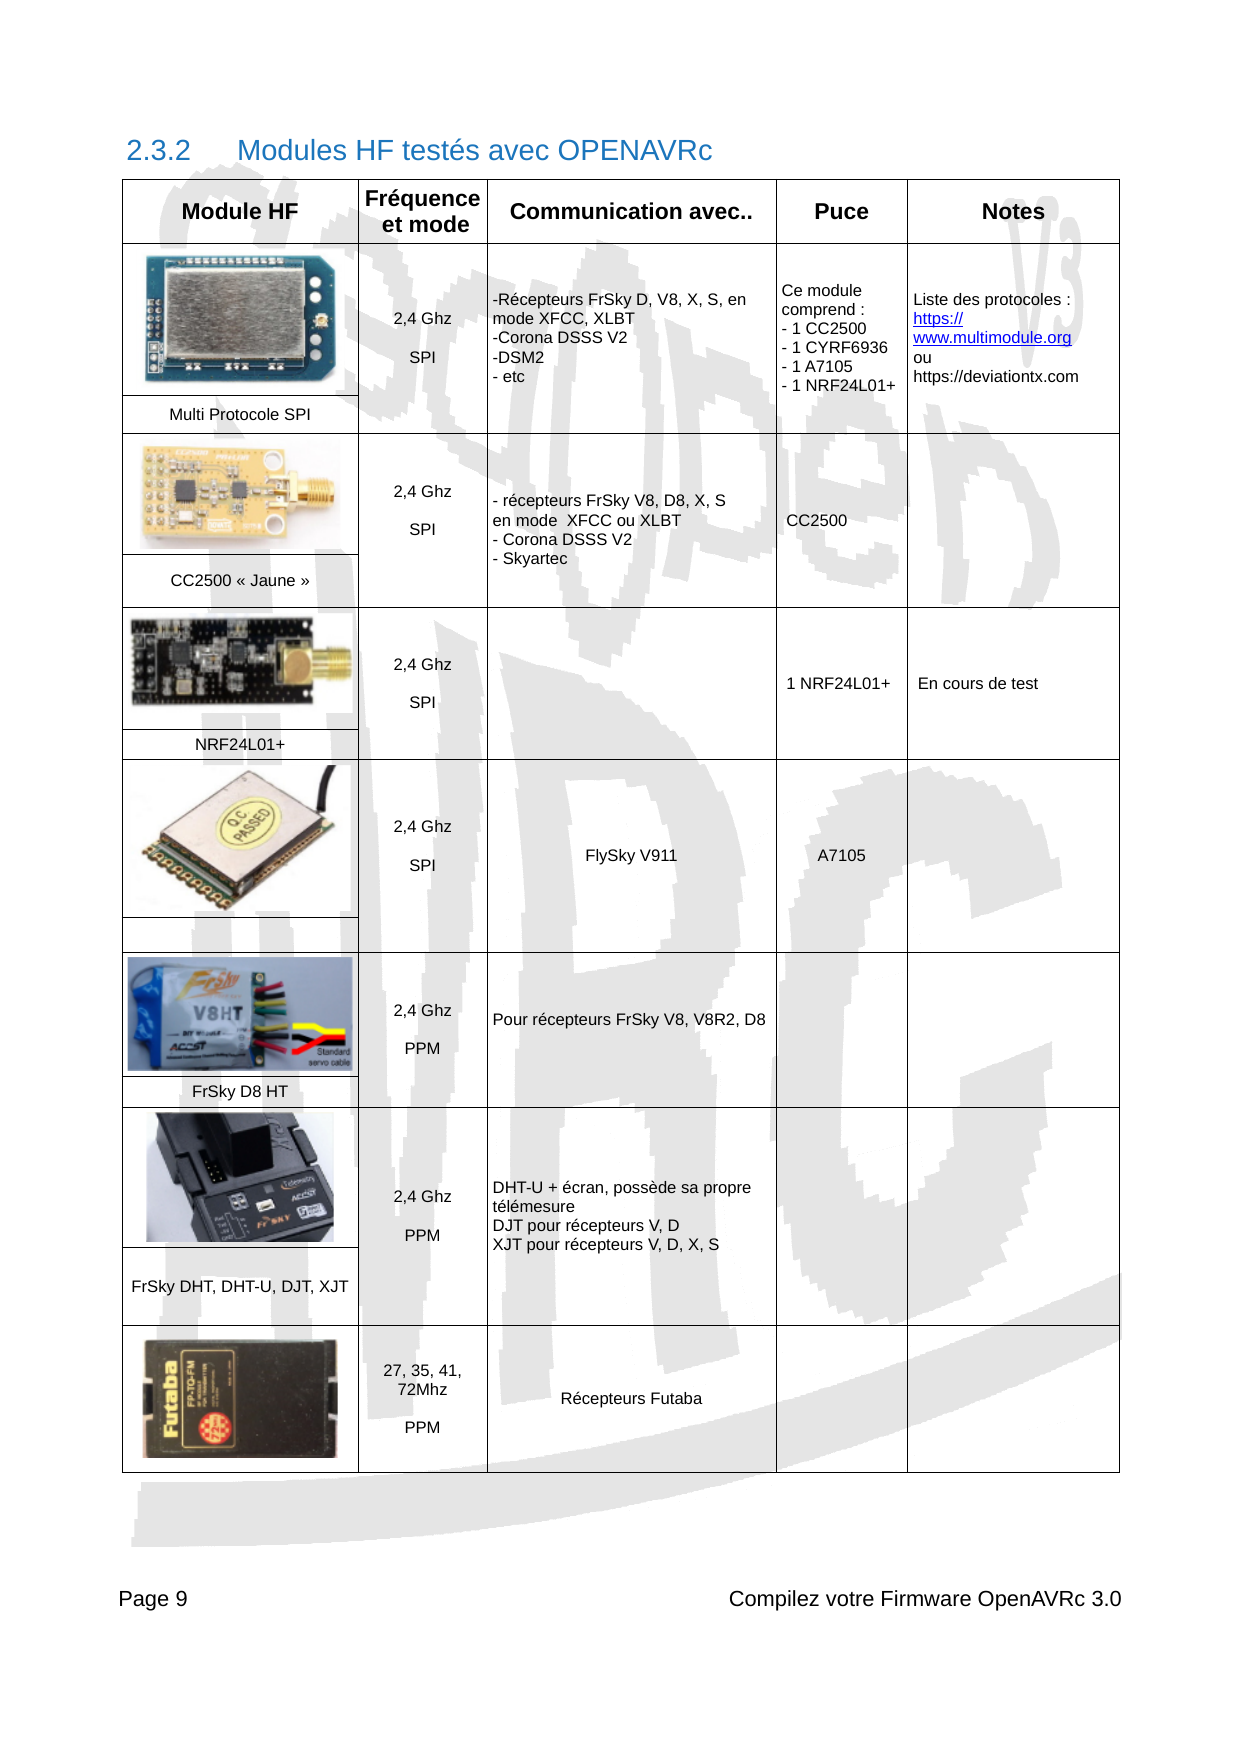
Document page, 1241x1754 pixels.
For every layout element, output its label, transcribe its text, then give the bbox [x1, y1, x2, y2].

picture [146, 1112, 334, 1242]
table_header Puce [777, 180, 907, 243]
table_cell [908, 1326, 1119, 1472]
table_cell 27, 35, 41, 72Mhz PPM [359, 1326, 487, 1472]
table_cell Liste des protocoles : https://www.multimodule.org ou https://deviationtx.com [908, 244, 1119, 433]
table_header Communication avec.. [488, 180, 776, 243]
table_cell NRF24L01+ [123, 730, 358, 759]
table_cell [908, 1108, 1119, 1325]
picture [127, 613, 353, 713]
subtitle Modules HF testés avec OPENAVRc [118, 133, 1122, 166]
table_cell FlySky V911 [488, 760, 776, 952]
table_cell [123, 244, 358, 395]
table_cell [123, 953, 358, 1076]
table_cell [777, 1326, 907, 1472]
table_header Fréquence et mode [359, 180, 487, 243]
table_cell A7105 [777, 760, 907, 952]
table_cell [488, 608, 776, 759]
table_cell [123, 608, 358, 728]
table_cell 2,4 Ghz SPI [359, 760, 487, 952]
picture [129, 765, 351, 911]
table_header Module HF [123, 180, 358, 243]
table_cell [908, 760, 1119, 952]
table_cell Ce module comprend : - 1 CC2500 - 1 CYRF6936 - 1 A7105 - 1 NRF24L01+ [777, 244, 907, 433]
table_cell Pour récepteurs FrSky V8, V8R2, D8 [488, 953, 776, 1107]
table_cell [123, 918, 358, 952]
table_cell 2,4 Ghz SPI [359, 244, 487, 433]
table_cell [908, 953, 1119, 1107]
table_cell 2,4 Ghz PPM [359, 953, 487, 1107]
table_cell Récepteurs Futaba [488, 1326, 776, 1472]
picture [139, 438, 341, 549]
table_cell [777, 1108, 907, 1325]
table_cell [123, 1326, 358, 1472]
table_cell [777, 953, 907, 1107]
table_cell [123, 434, 358, 554]
table_cell Multi Protocole SPI [123, 396, 358, 433]
table_header Notes [908, 180, 1119, 243]
picture [142, 1339, 338, 1458]
table_cell 2,4 Ghz SPI [359, 608, 487, 759]
table_cell FrSky DHT, DHT-U, DJT, XJT [123, 1248, 358, 1325]
picture [135, 248, 345, 390]
table_cell En cours de test [908, 608, 1119, 759]
table_cell CC2500 [777, 434, 907, 607]
table_cell 2,4 Ghz SPI [359, 434, 487, 607]
table_cell 2,4 Ghz PPM [359, 1108, 487, 1325]
table_cell 1 NRF24L01+ [777, 608, 907, 759]
table_cell [123, 1108, 358, 1247]
table_cell [908, 434, 1119, 607]
table_cell - récepteurs FrSky V8, D8, X, S en mode XFCC ou XLBT - Corona DSSS V2 - Skyartec [488, 434, 776, 607]
table_cell CC2500 « Jaune » [123, 555, 358, 607]
table_cell [123, 760, 358, 917]
table_cell -Récepteurs FrSky D, V8, X, S, en mode XFCC, XLBT -Corona DSSS V2 -DSM2 - etc [488, 244, 776, 433]
table_cell DHT-U + écran, possède sa propre télémesure DJT pour récepteurs V, D XJT pour récepteurs V, D, X, S [488, 1108, 776, 1325]
picture [127, 957, 353, 1071]
table_cell FrSky D8 HT [123, 1077, 358, 1107]
